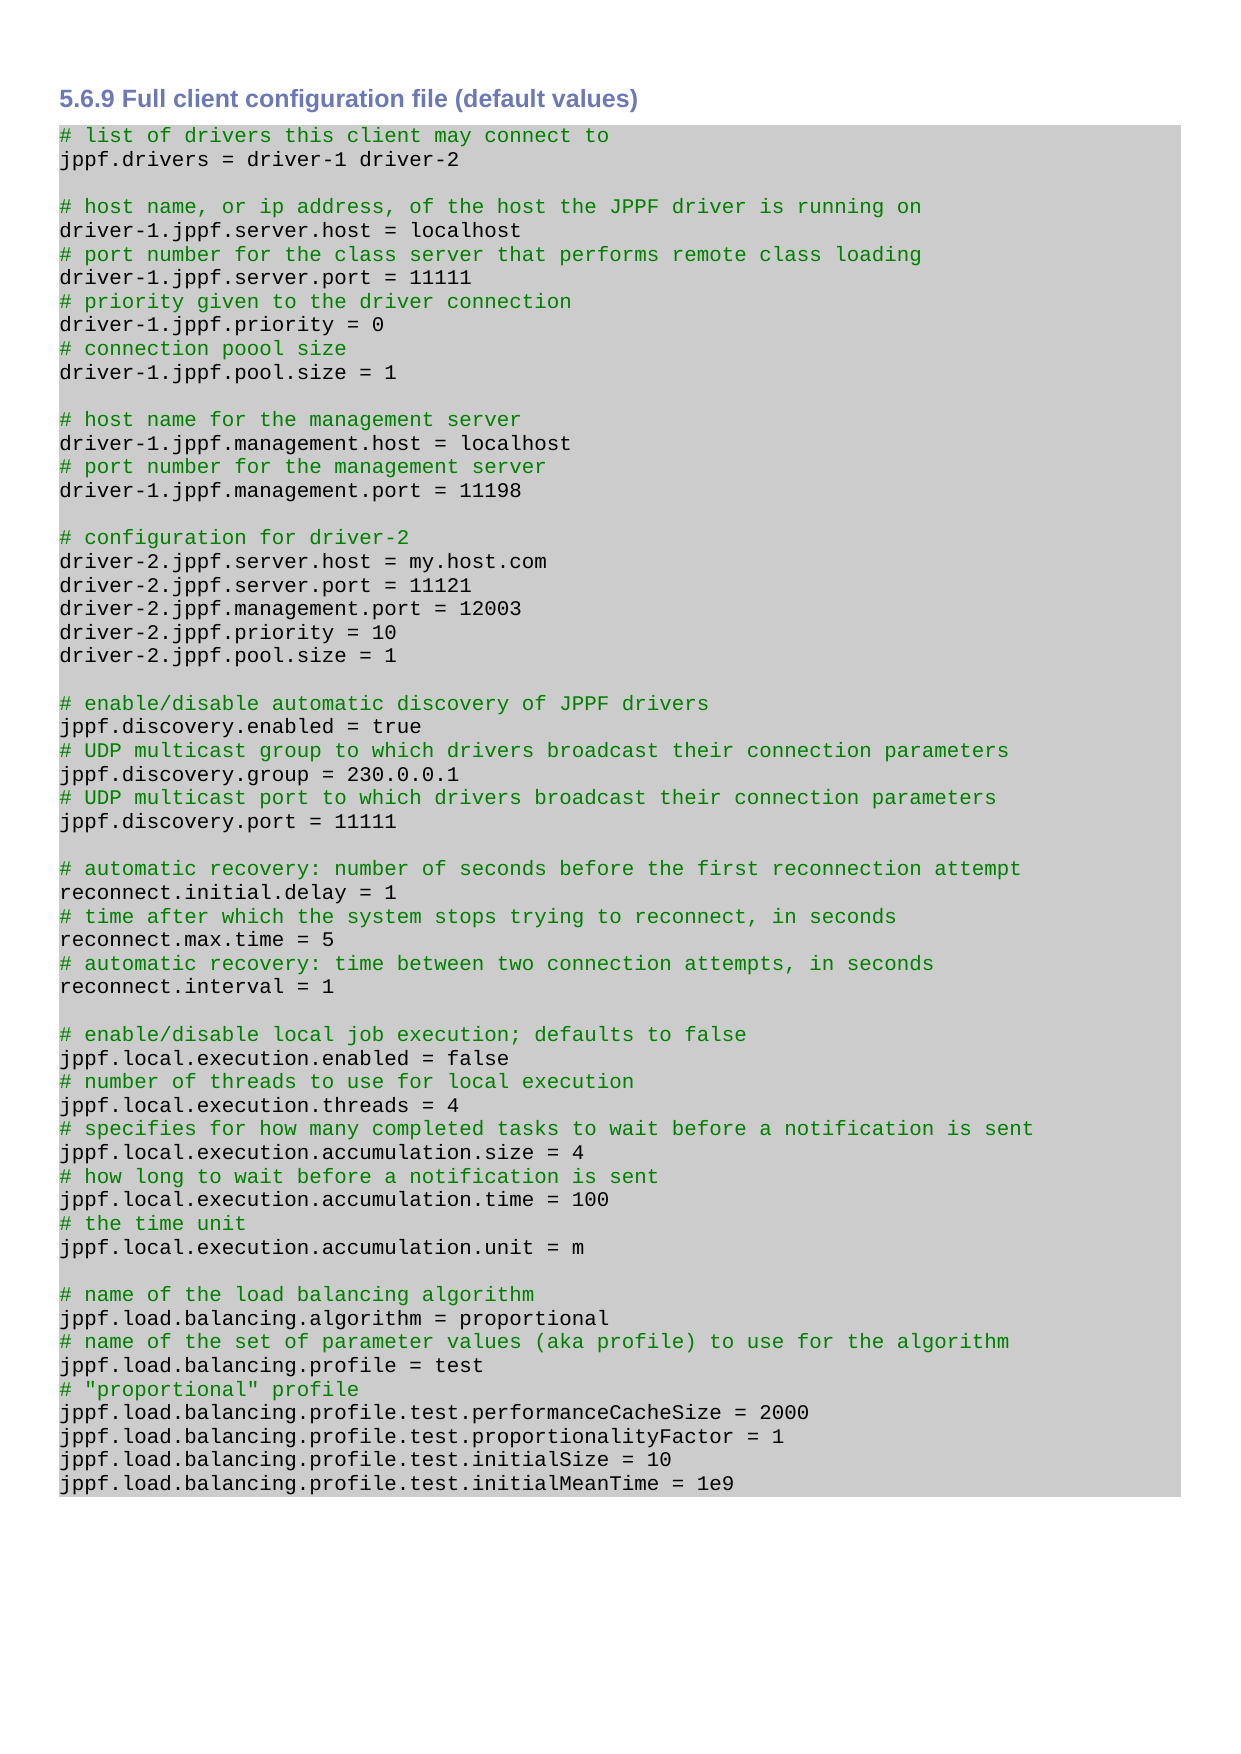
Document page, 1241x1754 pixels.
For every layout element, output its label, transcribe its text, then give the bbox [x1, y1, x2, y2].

text reconnect.initial.delay = 1 [59, 882, 1181, 906]
text # UDP multicast port to which drivers broadcast their connection parameters [59, 787, 1181, 811]
text jppf.local.execution.accumulation.unit = m [59, 1237, 1181, 1260]
text driver-1.jppf.pool.size = 1 [59, 362, 1181, 385]
text driver-1.jppf.management.port = 11198 [59, 480, 1181, 504]
text driver-2.jppf.server.port = 11121 [59, 574, 1181, 598]
text jppf.load.balancing.profile.test.initialMeanTime = 1e9 [59, 1473, 1181, 1497]
text # list of drivers this client may connect to [59, 125, 1181, 149]
text driver-1.jppf.priority = 0 [59, 314, 1181, 338]
text driver-2.jppf.pool.size = 1 [59, 646, 1181, 669]
text # automatic recovery: time between two connection attempts, in seconds [59, 953, 1181, 977]
text jppf.local.execution.accumulation.time = 100 [59, 1189, 1181, 1213]
text driver-1.jppf.management.host = localhost [59, 433, 1181, 456]
text # "proportional" profile [59, 1378, 1181, 1402]
text # port number for the class server that performs remote class loading [59, 243, 1181, 267]
text jppf.load.balancing.profile.test.initialSize = 10 [59, 1449, 1181, 1473]
text jppf.drivers = driver-1 driver-2 [59, 149, 1181, 173]
text # connection poool size [59, 338, 1181, 362]
text # time after which the system stops trying to reconnect, in seconds [59, 906, 1181, 929]
text # priority given to the driver connection [59, 291, 1181, 314]
text # name of the set of parameter values (aka profile) to use for the algorithm [59, 1331, 1181, 1355]
text driver-1.jppf.server.host = localhost [59, 220, 1181, 243]
text jppf.discovery.group = 230.0.0.1 [59, 764, 1181, 787]
text # specifies for how many completed tasks to wait before a notification is sent jppf.local.execution.accumulation.size = 4 [59, 1118, 1181, 1166]
text # configuration for driver-2 [59, 527, 1181, 551]
text # enable/disable local job execution; defaults to false jppf.local.execution.enabled = false [59, 1024, 1181, 1071]
text # number of threads to use for local execution jppf.local.execution.threads = 4 [59, 1071, 1181, 1118]
text # how long to wait before a notification is sent [59, 1166, 1181, 1189]
text jppf.load.balancing.algorithm = proportional [59, 1308, 1181, 1331]
text # name of the load balancing algorithm [59, 1284, 1181, 1308]
text jppf.discovery.port = 11111 [59, 811, 1181, 835]
subtitle Full client configuration file (default values) [59, 84, 1181, 113]
text driver-2.jppf.management.port = 12003 [59, 598, 1181, 622]
text jppf.load.balancing.profile.test.proportionalityFactor = 1 [59, 1426, 1181, 1449]
text # the time unit [59, 1213, 1181, 1237]
text # automatic recovery: number of seconds before the first reconnection attempt [59, 858, 1181, 882]
text # host name, or ip address, of the host the JPPF driver is running on [59, 196, 1181, 220]
text # port number for the management server [59, 456, 1181, 480]
text reconnect.max.time = 5 [59, 929, 1181, 953]
text driver-2.jppf.priority = 10 [59, 622, 1181, 646]
text # host name for the management server [59, 409, 1181, 433]
text jppf.load.balancing.profile = test [59, 1355, 1181, 1378]
text reconnect.interval = 1 [59, 977, 1181, 1000]
text # UDP multicast group to which drivers broadcast their connection parameters [59, 740, 1181, 764]
text driver-1.jppf.server.port = 11111 [59, 267, 1181, 291]
text # enable/disable automatic discovery of JPPF drivers [59, 693, 1181, 716]
text driver-2.jppf.server.host = my.host.com [59, 551, 1181, 574]
text jppf.discovery.enabled = true [59, 716, 1181, 740]
text jppf.load.balancing.profile.test.performanceCacheSize = 2000 [59, 1402, 1181, 1426]
